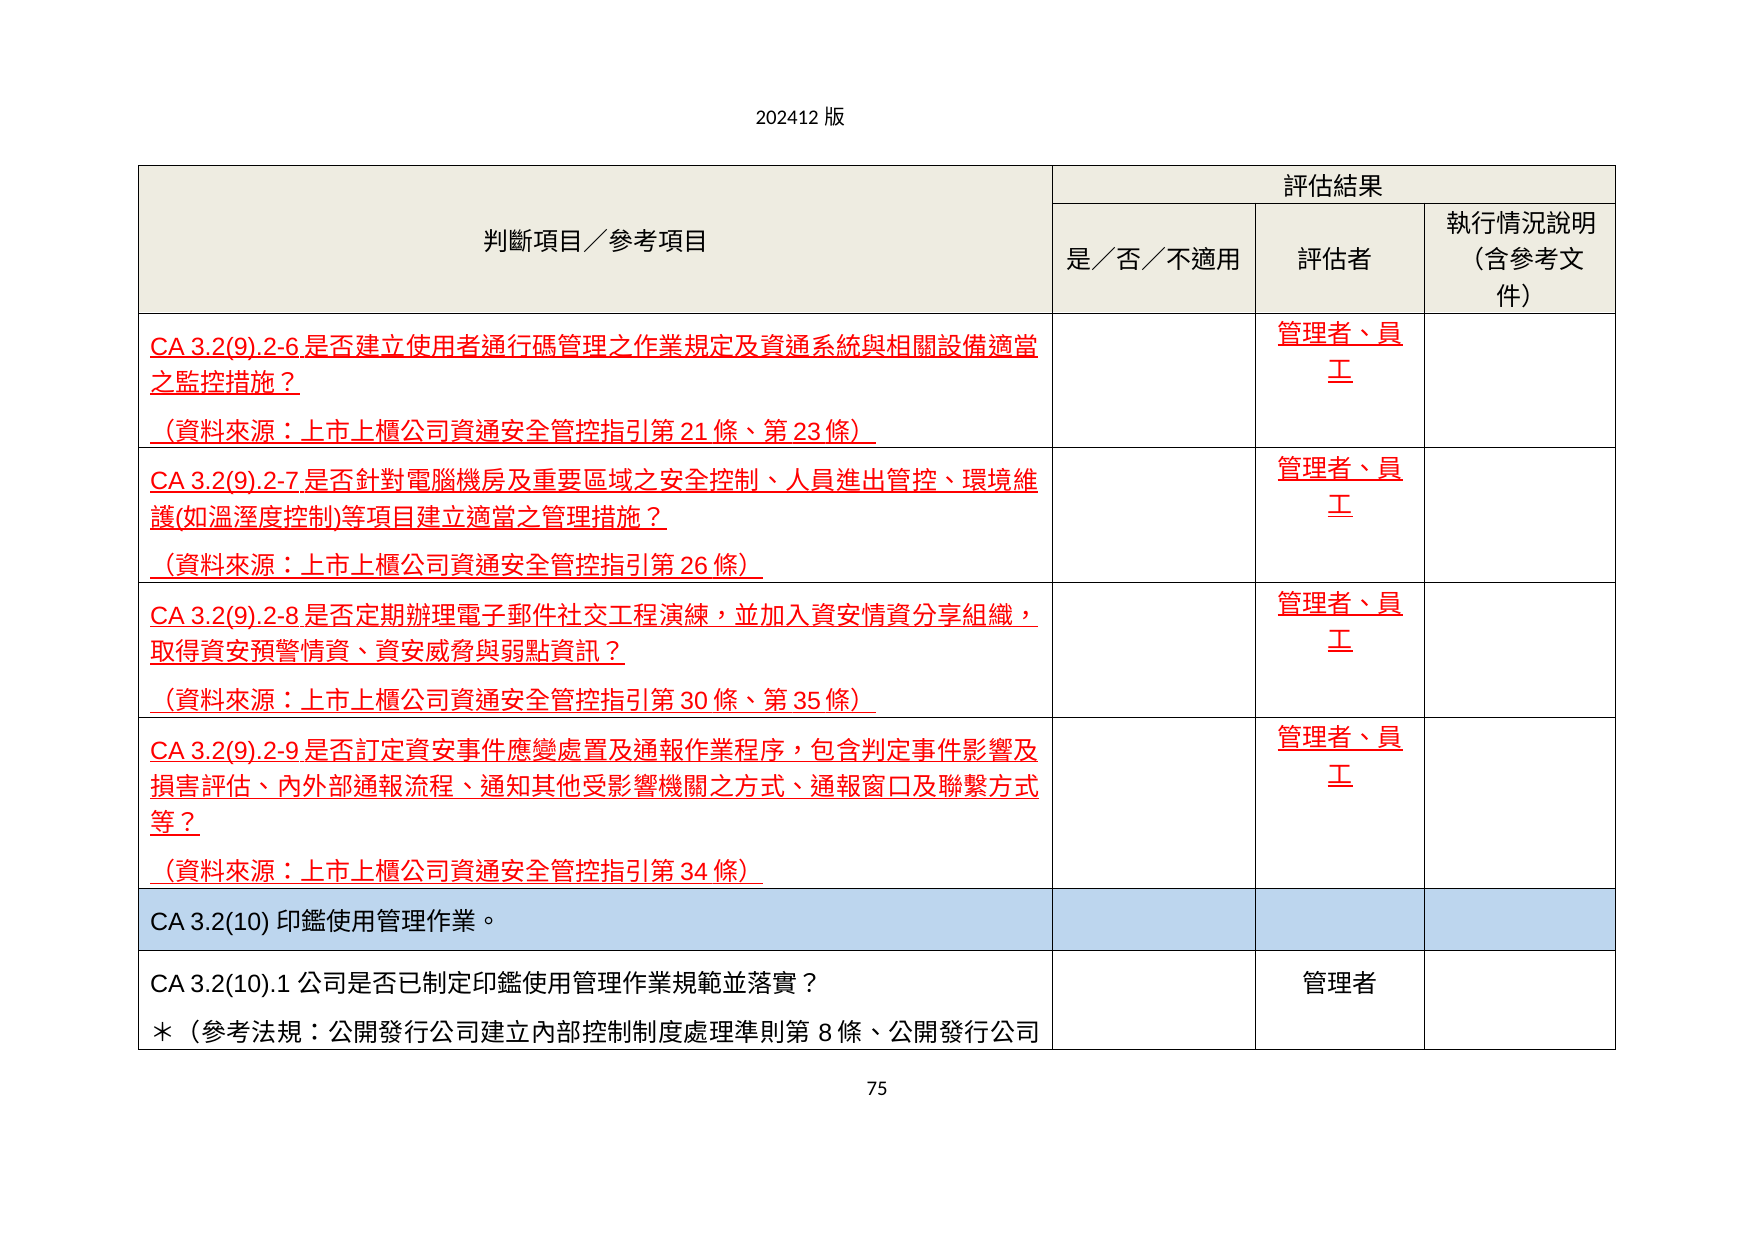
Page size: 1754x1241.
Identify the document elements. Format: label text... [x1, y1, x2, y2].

table_cell CA 3.2(9).2-8是否定期辦理電子郵件社交工程演練，並加入資安情資分享組織，取得資安預警情資、資安威脅與弱點資訊？ （資料來源：上市上櫃公司資通安全管控指引第30條、第35條） [139, 583, 1052, 717]
table_cell [1425, 583, 1615, 717]
table_cell 執行情況說明 （含參考文件） [1425, 204, 1615, 312]
table_cell 管理者、員工 [1256, 314, 1424, 447]
table_cell [1425, 448, 1615, 582]
table_cell [1053, 448, 1255, 582]
table_header 評估結果 [1053, 166, 1615, 203]
table_cell [1053, 951, 1255, 1049]
table_cell [1256, 889, 1424, 950]
table_cell 管理者 [1256, 951, 1424, 1049]
table_cell CA 3.2(9).2-6是否建立使用者通行碼管理之作業規定及資通系統與相關設備適當之監控措施？ （資料來源：上市上櫃公司資通安全管控指引第21條、第23條） [139, 314, 1052, 447]
table_cell 管理者、員工 [1256, 448, 1424, 582]
table_cell [1425, 314, 1615, 447]
table_cell [1053, 583, 1255, 717]
table_header 判斷項目／參考項目 [139, 166, 1052, 312]
table_cell 是／否／不適用 [1053, 204, 1255, 312]
table_cell CA 3.2(10).1 公司是否已制定印鑑使用管理作業規範並落實？ ＊（參考法規：公開發行公司建立內部控制制度處理準則第8條、公開發行公司 [139, 951, 1052, 1049]
table_cell CA 3.2(9).2-9是否訂定資安事件應變處置及通報作業程序，包含判定事件影響及損害評估、內外部通報流程、通知其他受影響機關之方式、通報窗口及聯繫方式等？ （資料來源：上市上櫃公司資通安全管控指引第34條） [139, 718, 1052, 888]
table_cell [1425, 951, 1615, 1049]
table_cell 管理者、員工 [1256, 718, 1424, 888]
table_cell [1425, 889, 1615, 950]
table_cell CA 3.2(9).2-7是否針對電腦機房及重要區域之安全控制、人員進出管控、環境維護(如溫溼度控制)等項目建立適當之管理措施？ （資料來源：上市上櫃公司資通安全管控指引第26條） [139, 448, 1052, 582]
table_cell [1053, 314, 1255, 447]
table_cell [1425, 718, 1615, 888]
table_cell [1053, 889, 1255, 950]
table_cell CA 3.2(10) 印鑑使用管理作業。 [139, 889, 1052, 950]
table_cell [1053, 718, 1255, 888]
table_cell 管理者、員工 [1256, 583, 1424, 717]
table_cell 評估者 [1256, 204, 1424, 312]
